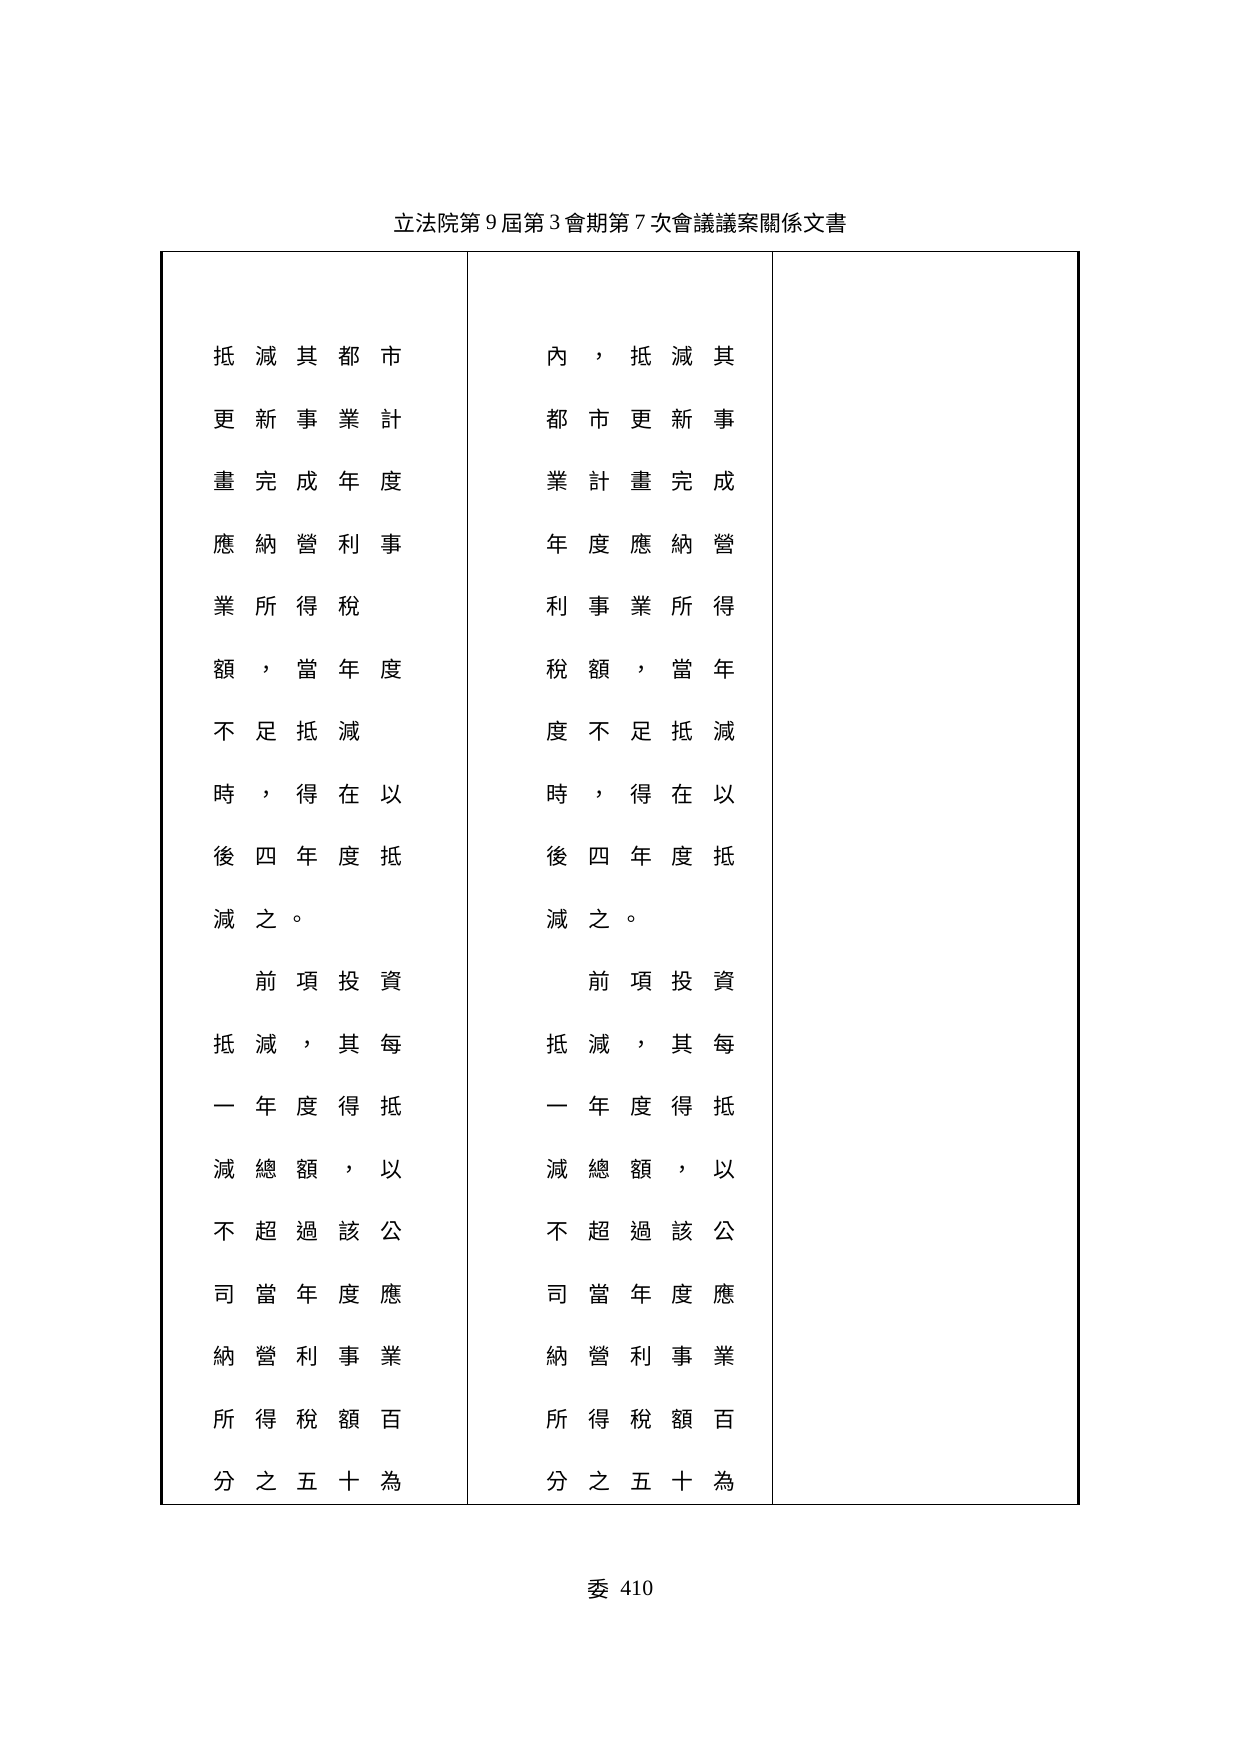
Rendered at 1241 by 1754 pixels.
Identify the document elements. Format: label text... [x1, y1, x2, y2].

table_cell 內，抵減其都市更新事業計畫完成年度應納營利事業所得稅額，當年度不足抵減時，得在以後四年度抵減之。 前項投資抵減，其每一年度得抵減總額，以不超過該公司當年度應納營利事業所得稅額百分之五十為 [468, 252, 772, 1504]
table_cell 抵減其都市更新事業計畫完成年度應納營利事業所得稅額，當年度不足抵減時，得在以後四年度抵減之。 前項投資抵減，其每一年度得抵減總額，以不超過該公司當年度應納營利事業所得稅額百分之五十為 [163, 252, 467, 1504]
table_cell [773, 252, 1077, 1504]
